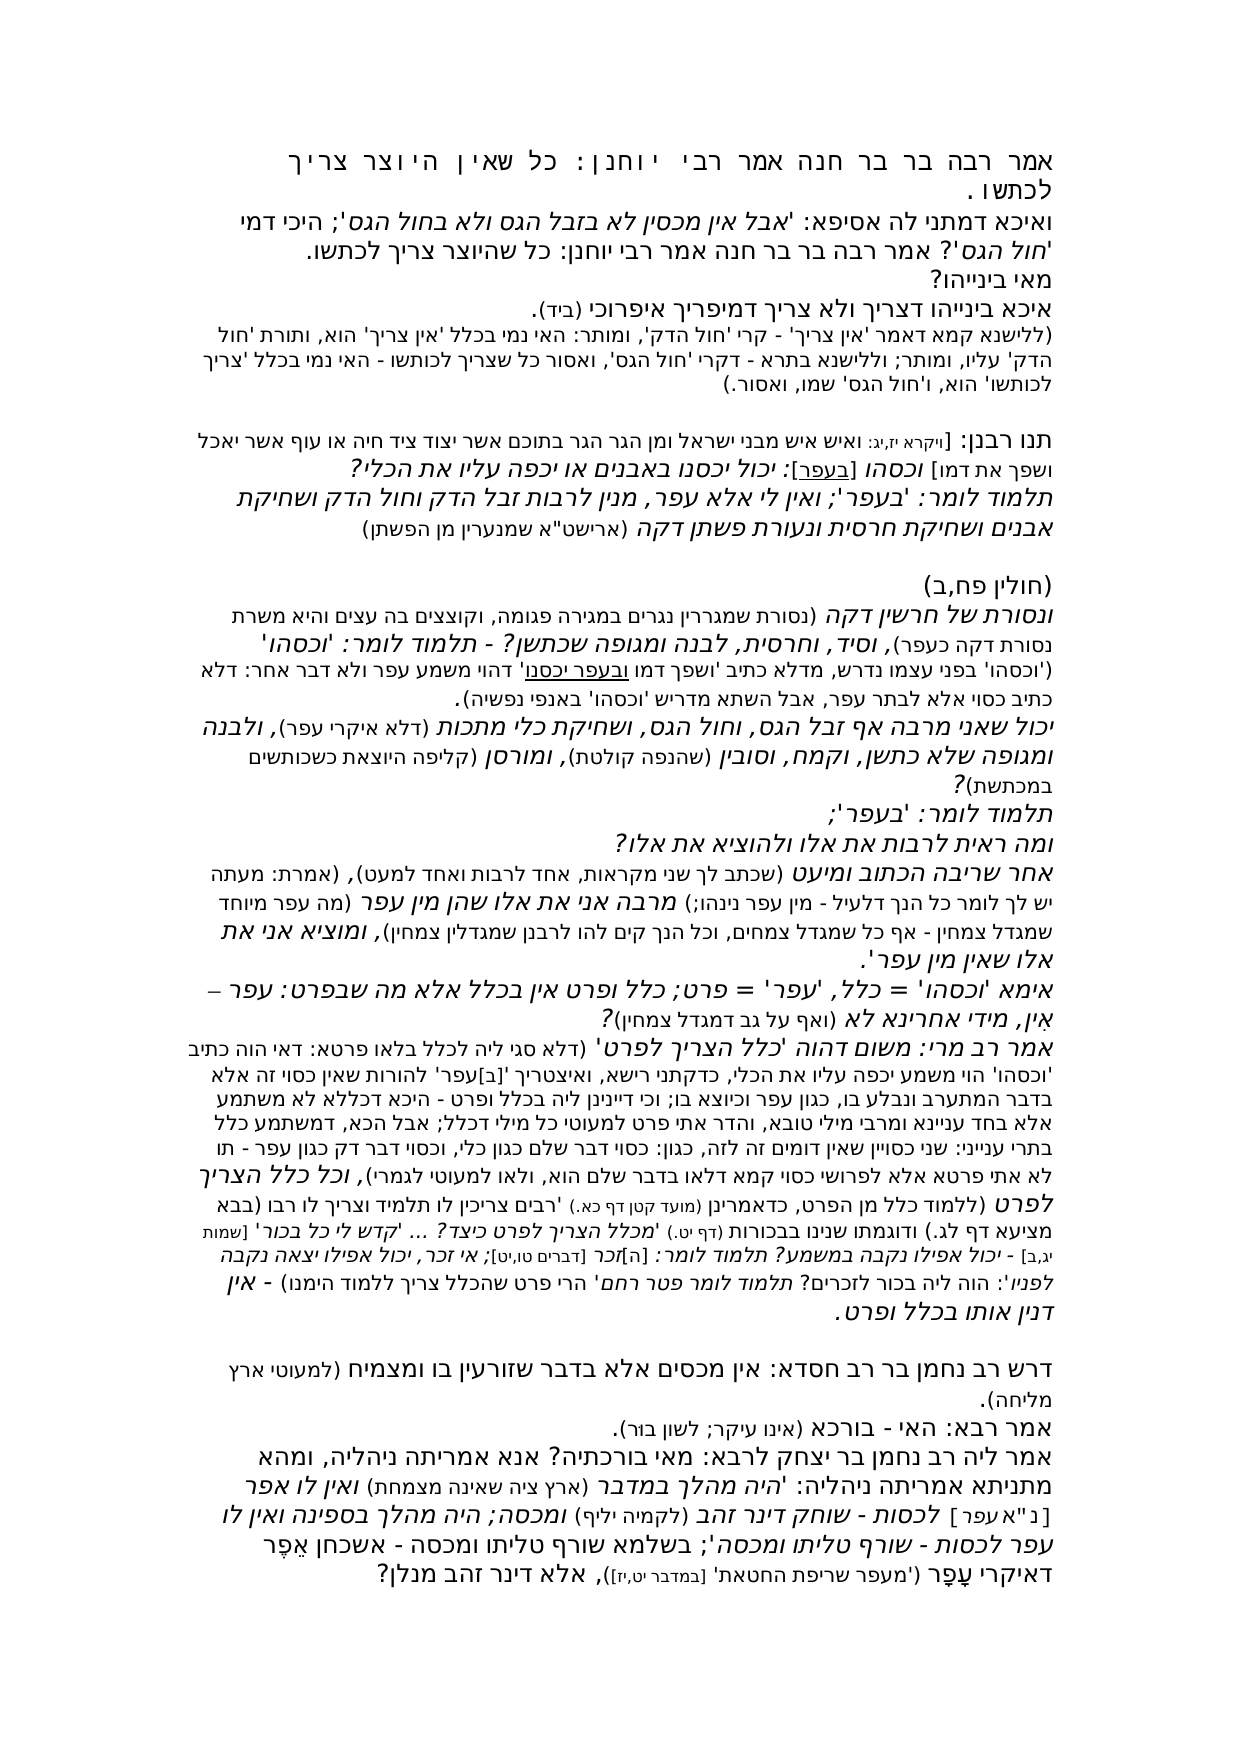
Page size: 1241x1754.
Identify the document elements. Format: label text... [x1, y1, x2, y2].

text אמר רבא: האי - בורכא (אינו עיקר; לשון בוּר). [187, 1413, 1053, 1442]
text אמר רבה בר בר חנה אמר רבי יוחנן: כל שאין היוצר צריך לכתשו. [187, 150, 1053, 207]
text ונסורת של חרשין דקה (נסורת שמגררין נגרים במגירה פגומה, וקוצצים בה עצים והיא משרת נסורת דקה כעפר), וסיד, וחרסית, לבנה ומגופה שכתשן? - תלמוד לומר: 'וכסהו' ('וכסהו' בפני עצמו נדרש, מדלא כתיב 'ושפך דמו ובעפר יכסנו' דהוי משמע עפר ולא דבר אחר: דלא כתיב כסוי אלא לבתר עפר, אבל השתא מדריש 'וכסהו' באנפי נפשיה). [187, 600, 1053, 712]
text אמר רב מרי: משום דהוה 'כלל הצריך לפרט' (דלא סגי ליה לכלל בלאו פרטא: דאי הוה כתיב 'וכסהו' הוי משמע יכפה עליו את הכלי, כדקתני רישא, ואיצטריך '[ב]עפר' להורות שאין כסוי זה אלא בדבר המתערב ונבלע בו, כגון עפר וכיוצא בו; וכי דיינינן ליה בכלל ופרט - היכא דכללא לא משתמע אלא בחד עניינא ומרבי מילי טובא, והדר אתי פרט למעוטי כל מילי דכלל; אבל הכא, דמשתמע כלל בתרי ענייני: שני כסויין שאין דומים זה לזה, כגון: כסוי דבר שלם כגון כלי, וכסוי דבר דק כגון עפר - תו לא אתי פרטא אלא לפרושי כסוי קמא דלאו בדבר שלם הוא, ולאו למעוטי לגמרי), וכל כלל הצריך לפרט (ללמוד כלל מן הפרט, כדאמרינן (מועד קטן דף כא.) 'רבים צריכין לו תלמיד וצריך לו רבו (בבא מציעא דף לג.) ודוגמתו שנינו בבכורות (דף יט.) 'מכלל הצריך לפרט כיצד? ... 'קדש לי כל בכור' [שמות יג,ב] - יכול אפילו נקבה במשמע? תלמוד לומר: [ה]זכר [דברים טו,יט]; אי זכר, יכול אפילו יצאה נקבה לפניו': הוה ליה בכור לזכרים? תלמוד לומר פטר רחם' הרי פרט שהכלל צריך ללמוד הימנו) - אין דנין אותו בכלל ופרט. [187, 1033, 1053, 1326]
text (ללישנא קמא דאמר 'אין צריך' - קרי 'חול הדק', ומותר: האי נמי בכלל 'אין צריך' הוא, ותורת 'חול הדק' עליו, ומותר; וללישנא בתרא - דקרי 'חול הגס', ואסור כל שצריך לכותשו - האי נמי בכלל 'צריך לכותשו' הוא, ו'חול הגס' שמו, ואסור.) [187, 323, 1053, 396]
text מאי בינייהו? [187, 265, 1053, 294]
text יכול שאני מרבה אף זבל הגס, וחול הגס, ושחיקת כלי מתכות (דלא איקרי עפר), ולבנה ומגופה שלא כתשן, וקמח, וסובין (שהנפה קולטת), ומורסן (קליפה היוצאת כשכותשים במכתשת)? [187, 712, 1053, 799]
text אימא 'וכסהו' = כלל, 'עפר' = פרט; כלל ופרט אין בכלל אלא מה שבפרט: עפר – אִין, מידי אחרינא לא (ואף על גב דמגדל צמחין)? [187, 975, 1053, 1033]
text אחר שריבה הכתוב ומיעט (שכתב לך שני מקראות, אחד לרבות ואחד למעט), (אמרת: מעתה יש לך לומר כל הנך דלעיל - מין עפר נינהו;) מרבה אני את אלו שהן מין עפר (מה עפר מיוחד שמגדל צמחין - אף כל שמגדל צמחים, וכל הנך קים להו לרבנן שמגדלין צמחין), ומוציא אני את אלו שאין מין עפר'. [187, 858, 1053, 975]
text תנו רבנן: [ויקרא יז,יג: ואיש איש מבני ישראל ומן הגר הגר בתוכם אשר יצוד ציד חיה או עוף אשר יאכל ושפך את דמו] וכסהו [בעפר]: יכול יכסנו באבנים או יכפה עליו את הכלי? [187, 425, 1053, 484]
text תלמוד לומר: 'בעפר'; [187, 799, 1053, 829]
text איכא בינייהו דצריך ולא צריך דמיפריך איפרוכי (ביד). [187, 294, 1053, 323]
text אמר ליה רב נחמן בר יצחק לרבא: מאי בורכתיה? אנא אמריתה ניהליה, ומהא מתניתא אמריתה ניהליה: 'היה מהלך במדבר (ארץ ציה שאינה מצמחת) ואין לו אפר [נ"א עפר] לכסות - שוחק דינר זהב (לקמיה יליף) ומכסה; היה מהלך בספינה ואין לו עפר לכסות - שורף טליתו ומכסה'; בשלמא שורף טליתו ומכסה - אשכחן אֵפֶר דאיקרי עָפָר ('מעפר שריפת החטאת' [במדבר יט,יז]), אלא דינר זהב מנלן? [187, 1442, 1053, 1589]
text תלמוד לומר: 'בעפר'; ואין לי אלא עפר, מנין לרבות זבל הדק וחול הדק ושחיקת אבנים ושחיקת חרסית ונעורת פשתן דקה (ארישט"א שמנערין מן הפשתן) [187, 484, 1053, 542]
text ואיכא דמתני לה אסיפא: 'אבל אין מכסין לא בזבל הגס ולא בחול הגס'; היכי דמי 'חול הגס'? אמר רבה בר בר חנה אמר רבי יוחנן: כל שהיוצר צריך לכתשו. [187, 207, 1053, 265]
text ומה ראית לרבות את אלו ולהוציא את אלו? [187, 829, 1053, 858]
text דרש רב נחמן בר רב חסדא: אין מכסים אלא בדבר שזורעין בו ומצמיח (למעוטי ארץ מליחה). [187, 1355, 1053, 1413]
text (חולין פח,ב) [187, 571, 1053, 600]
